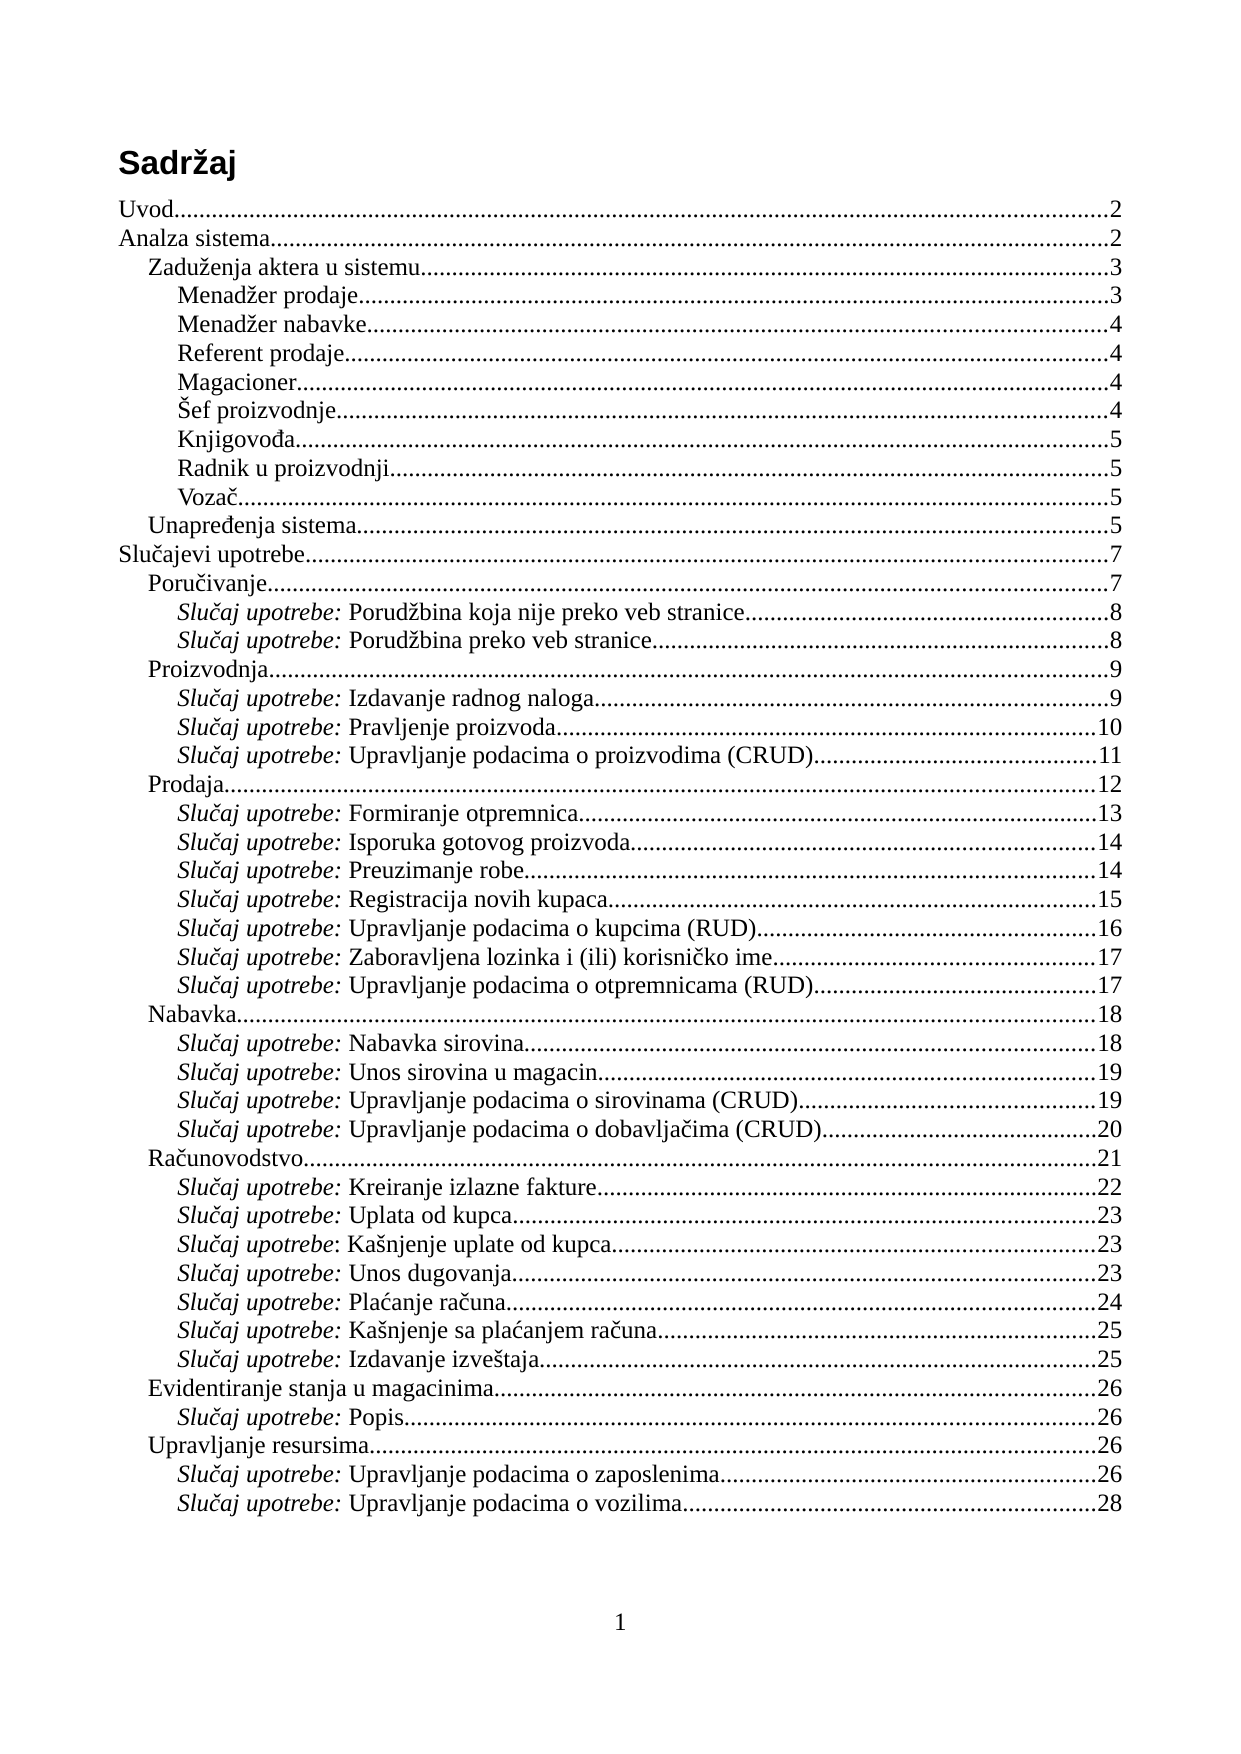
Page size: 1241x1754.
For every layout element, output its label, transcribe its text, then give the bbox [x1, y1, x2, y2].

text Slučaj upotrebe: Upravljanje podacima o kupcima (RUD) 16 [177, 913, 1122, 942]
text Slučaj upotrebe: Isporuka gotovog proizvoda 14 [177, 827, 1122, 855]
text Slučaj upotrebe: Upravljanje podacima o otpremnicama (RUD) 17 [177, 970, 1122, 999]
subtitle Sadržaj [118, 143, 1122, 182]
text Slučaj upotrebe: Pravljenje proizvoda 10 [177, 712, 1122, 740]
text Računovodstvo 21 [148, 1143, 1122, 1172]
text Slučaj upotrebe: Unos dugovanja 23 [177, 1258, 1122, 1287]
text Radnik u proizvodnji 5 [177, 453, 1122, 482]
text Slučaj upotrebe: Preuzimanje robe 14 [177, 855, 1122, 884]
text Slučaj upotrebe: Upravljanje podacima o vozilima 28 [177, 1488, 1122, 1517]
text Upravljanje resursima 26 [148, 1430, 1122, 1459]
text Poručivanje 7 [148, 568, 1122, 597]
text Analza sistema 2 [118, 223, 1122, 252]
text Slučaj upotrebe: Porudžbina koja nije preko veb stranice 8 [177, 597, 1122, 625]
text Slučaj upotrebe: Kreiranje izlazne fakture 22 [177, 1172, 1122, 1200]
text Slučaj upotrebe: Upravljanje podacima o dobavljačima (CRUD) 20 [177, 1114, 1122, 1143]
text Slučaj upotrebe: Upravljanje podacima o sirovinama (CRUD) 19 [177, 1085, 1122, 1114]
text Slučaj upotrebe: Upravljanje podacima o proizvodima (CRUD) 11 [177, 740, 1122, 769]
text Proizvodnja 9 [148, 654, 1122, 683]
text Evidentiranje stanja u magacinima 26 [148, 1373, 1122, 1402]
text Šef proizvodnje 4 [177, 395, 1122, 424]
text Slučaj upotrebe: Plaćanje računa 24 [177, 1287, 1122, 1315]
text Slučaj upotrebe: Kašnjenje sa plaćanjem računa 25 [177, 1315, 1122, 1344]
text Slučaj upotrebe: Nabavka sirovina 18 [177, 1028, 1122, 1057]
text Slučaj upotrebe: Upravljanje podacima o zaposlenima 26 [177, 1459, 1122, 1488]
text Unapređenja sistema 5 [148, 510, 1122, 539]
text Slučaj upotrebe: Zaboravljena lozinka i (ili) korisničko ime 17 [177, 942, 1122, 970]
text Zaduženja aktera u sistemu 3 [148, 252, 1122, 280]
text Menadžer nabavke 4 [177, 309, 1122, 338]
text Slučaj upotrebe: Kašnjenje uplate od kupca 23 [177, 1229, 1122, 1258]
text Referent prodaje 4 [177, 338, 1122, 367]
text Slučaj upotrebe: Uplata od kupca 23 [177, 1200, 1122, 1229]
text Nabavka 18 [148, 999, 1122, 1028]
text Prodaja 12 [148, 769, 1122, 798]
text Slučaj upotrebe: Unos sirovina u magacin 19 [177, 1057, 1122, 1085]
text Slučaj upotrebe: Porudžbina preko veb stranice 8 [177, 625, 1122, 654]
text Magacioner 4 [177, 367, 1122, 395]
text Slučajevi upotrebe 7 [118, 539, 1122, 568]
text Slučaj upotrebe: Izdavanje izveštaja 25 [177, 1344, 1122, 1373]
text Knjigovođa 5 [177, 424, 1122, 453]
text Menadžer prodaje 3 [177, 280, 1122, 309]
text Slučaj upotrebe: Registracija novih kupaca 15 [177, 884, 1122, 913]
text Uvod 2 [118, 194, 1122, 223]
text Vozač 5 [177, 482, 1122, 510]
text Slučaj upotrebe: Formiranje otpremnica 13 [177, 798, 1122, 827]
text Slučaj upotrebe: Popis 26 [177, 1402, 1122, 1430]
text Slučaj upotrebe: Izdavanje radnog naloga 9 [177, 683, 1122, 712]
